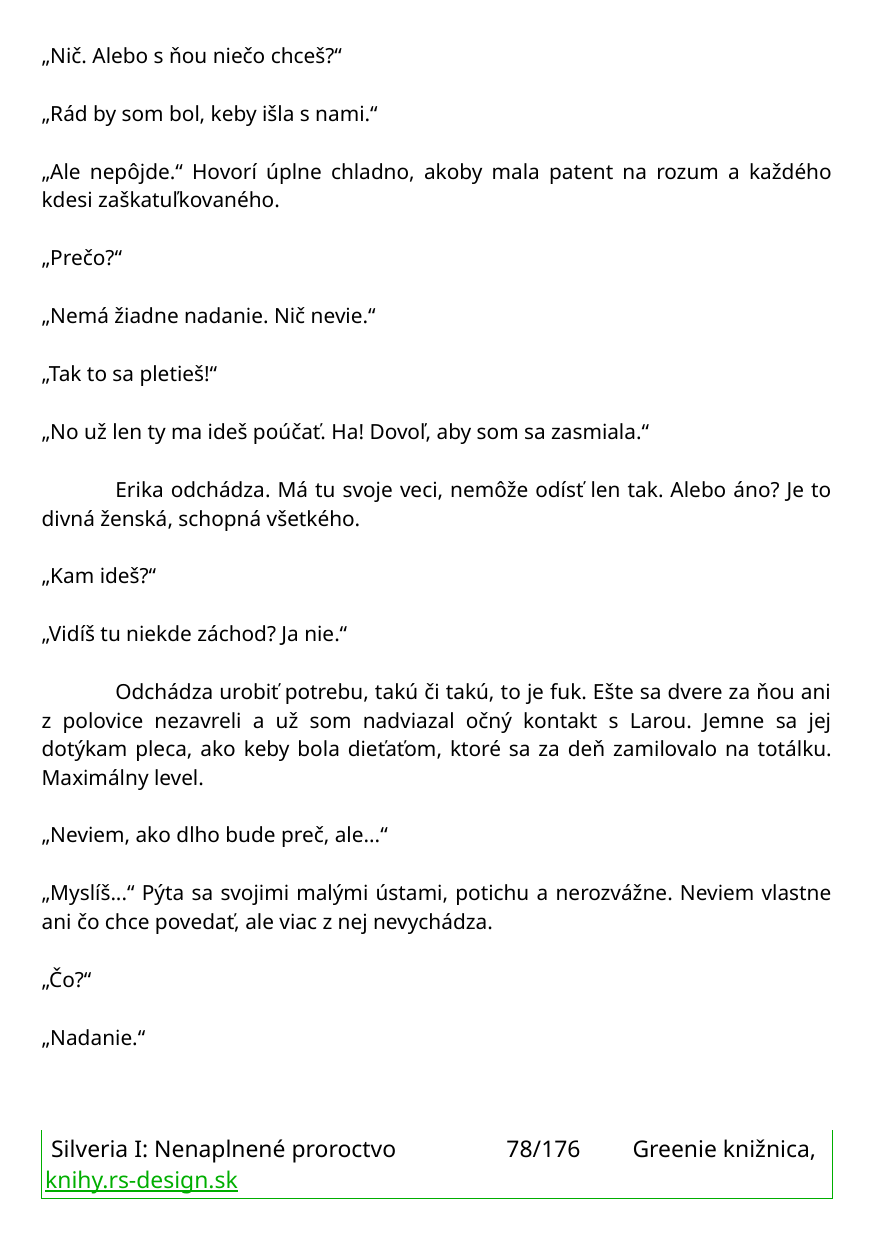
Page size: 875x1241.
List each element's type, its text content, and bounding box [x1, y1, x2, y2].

text „Prečo?“ [41, 243, 833, 272]
text „Nadanie.“ [41, 1023, 833, 1051]
text Odchádza urobiť potrebu, takú či takú, to je fuk. Ešte sa dvere za ňou ani z polovice nezavreli a už som nadviazal očný kontakt s Larou. Jemne sa jej dotýkam pleca, ako keby bola dieťaťom, ktoré sa za deň zamilovalo na totálku. Maximálny level. [41, 677, 833, 791]
text „No už len ty ma ideš poúčať. Ha! Dovoľ, aby som sa zasmiala.“ [41, 417, 833, 446]
text „Nič. Alebo s ňou niečo chceš?“ [41, 41, 833, 70]
text „Rád by som bol, keby išla s nami.“ [41, 99, 833, 128]
text „Nemá žiadne nadanie. Nič nevie.“ [41, 301, 833, 330]
text Erika odchádza. Má tu svoje veci, nemôže odísť len tak. Alebo áno? Je to divná ženská, schopná všetkého. [41, 475, 833, 532]
text „Kam ideš?“ [41, 562, 833, 590]
text „Čo?“ [41, 965, 833, 993]
text „Neviem, ako dlho bude preč, ale...“ [41, 821, 833, 849]
text „Tak to sa pletieš!“ [41, 359, 833, 388]
text „Myslíš...“ Pýta sa svojimi malými ústami, potichu a nerozvážne. Neviem vlastne ani čo chce povedať, ale viac z nej nevychádza. [41, 878, 833, 935]
text „Ale nepôjde.“ Hovorí úplne chladno, akoby mala patent na rozum a každého kdesi zaškatuľkovaného. [41, 157, 833, 214]
text „Vidíš tu niekde záchod? Ja nie.“ [41, 619, 833, 648]
